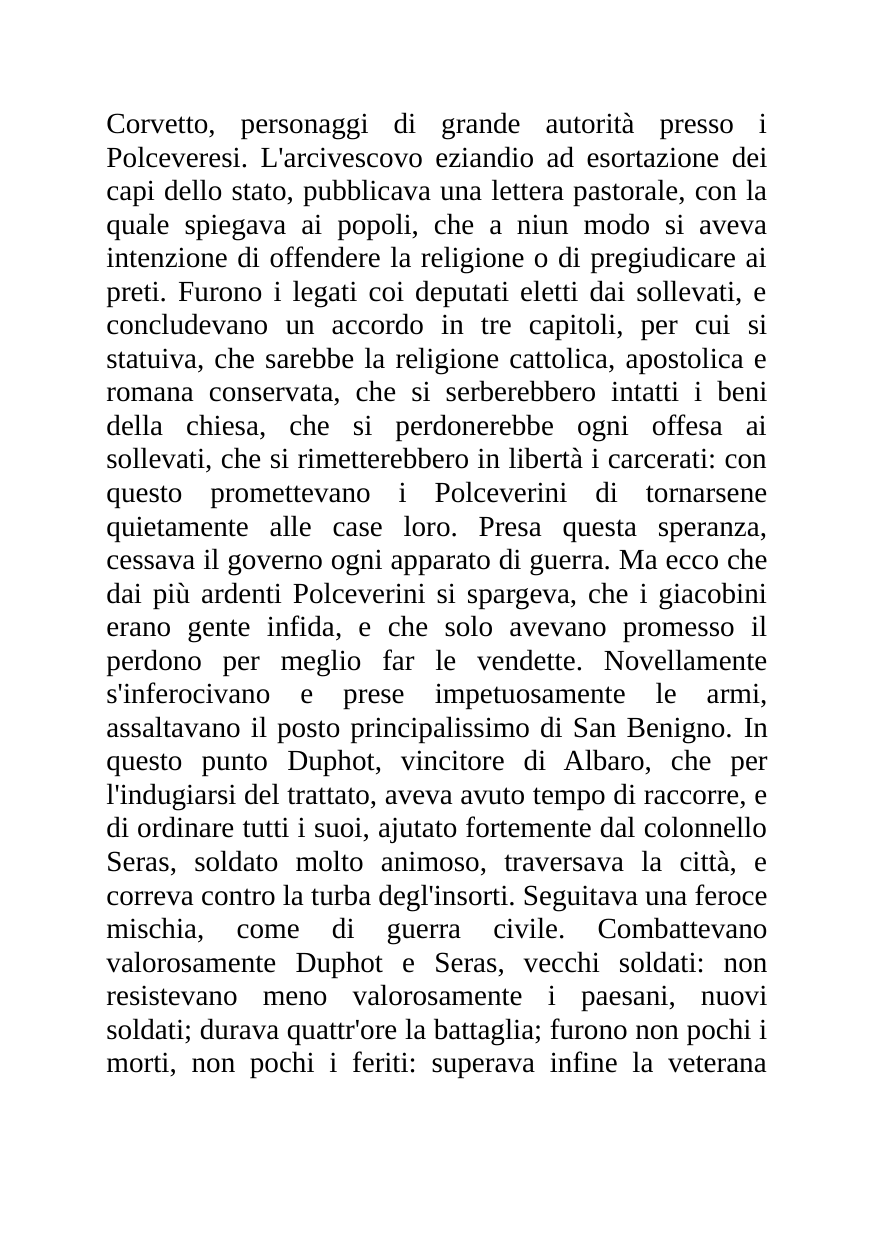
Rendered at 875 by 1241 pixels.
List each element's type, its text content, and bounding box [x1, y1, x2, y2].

text Corvetto, personaggi di grande autorità presso i Polceveresi. L'arcivescovo eziandio ad esortazione dei capi dello stato, pubblicava una lettera pastorale, con la quale spiegava ai popoli, che a niun modo si aveva intenzione di offendere la religione o di pregiudicare ai preti. Furono i legati coi deputati eletti dai sollevati, e concludevano un accordo in tre capitoli, per cui si statuiva, che sarebbe la religione cattolica, apostolica e romana conservata, che si serberebbero intatti i beni della chiesa, che si perdonerebbe ogni offesa ai sollevati, che si rimetterebbero in libertà i carcerati: con questo promettevano i Polceverini di tornarsene quietamente alle case loro. Presa questa speranza, cessava il governo ogni apparato di guerra. Ma ecco che dai più ardenti Polceverini si spargeva, che i giacobini erano gente infida, e che solo avevano promesso il perdono per meglio far le vendette. Novellamente s'inferocivano e prese impetuosamente le armi, assaltavano il posto principalissimo di San Benigno. In questo punto Duphot, vincitore di Albaro, che per l'indugiarsi del trattato, aveva avuto tempo di raccorre, e di ordinare tutti i suoi, ajutato fortemente dal colonnello Seras, soldato molto animoso, traversava la città, e correva contro la turba degl'insorti. Seguitava una feroce mischia, come di guerra civile. Combattevano valorosamente Duphot e Seras, vecchi soldati: non resistevano meno valorosamente i paesani, nuovi soldati; durava quattr'ore la battaglia; furono non pochi i morti, non pochi i feriti: superava infine la veterana [106, 106, 768, 1079]
